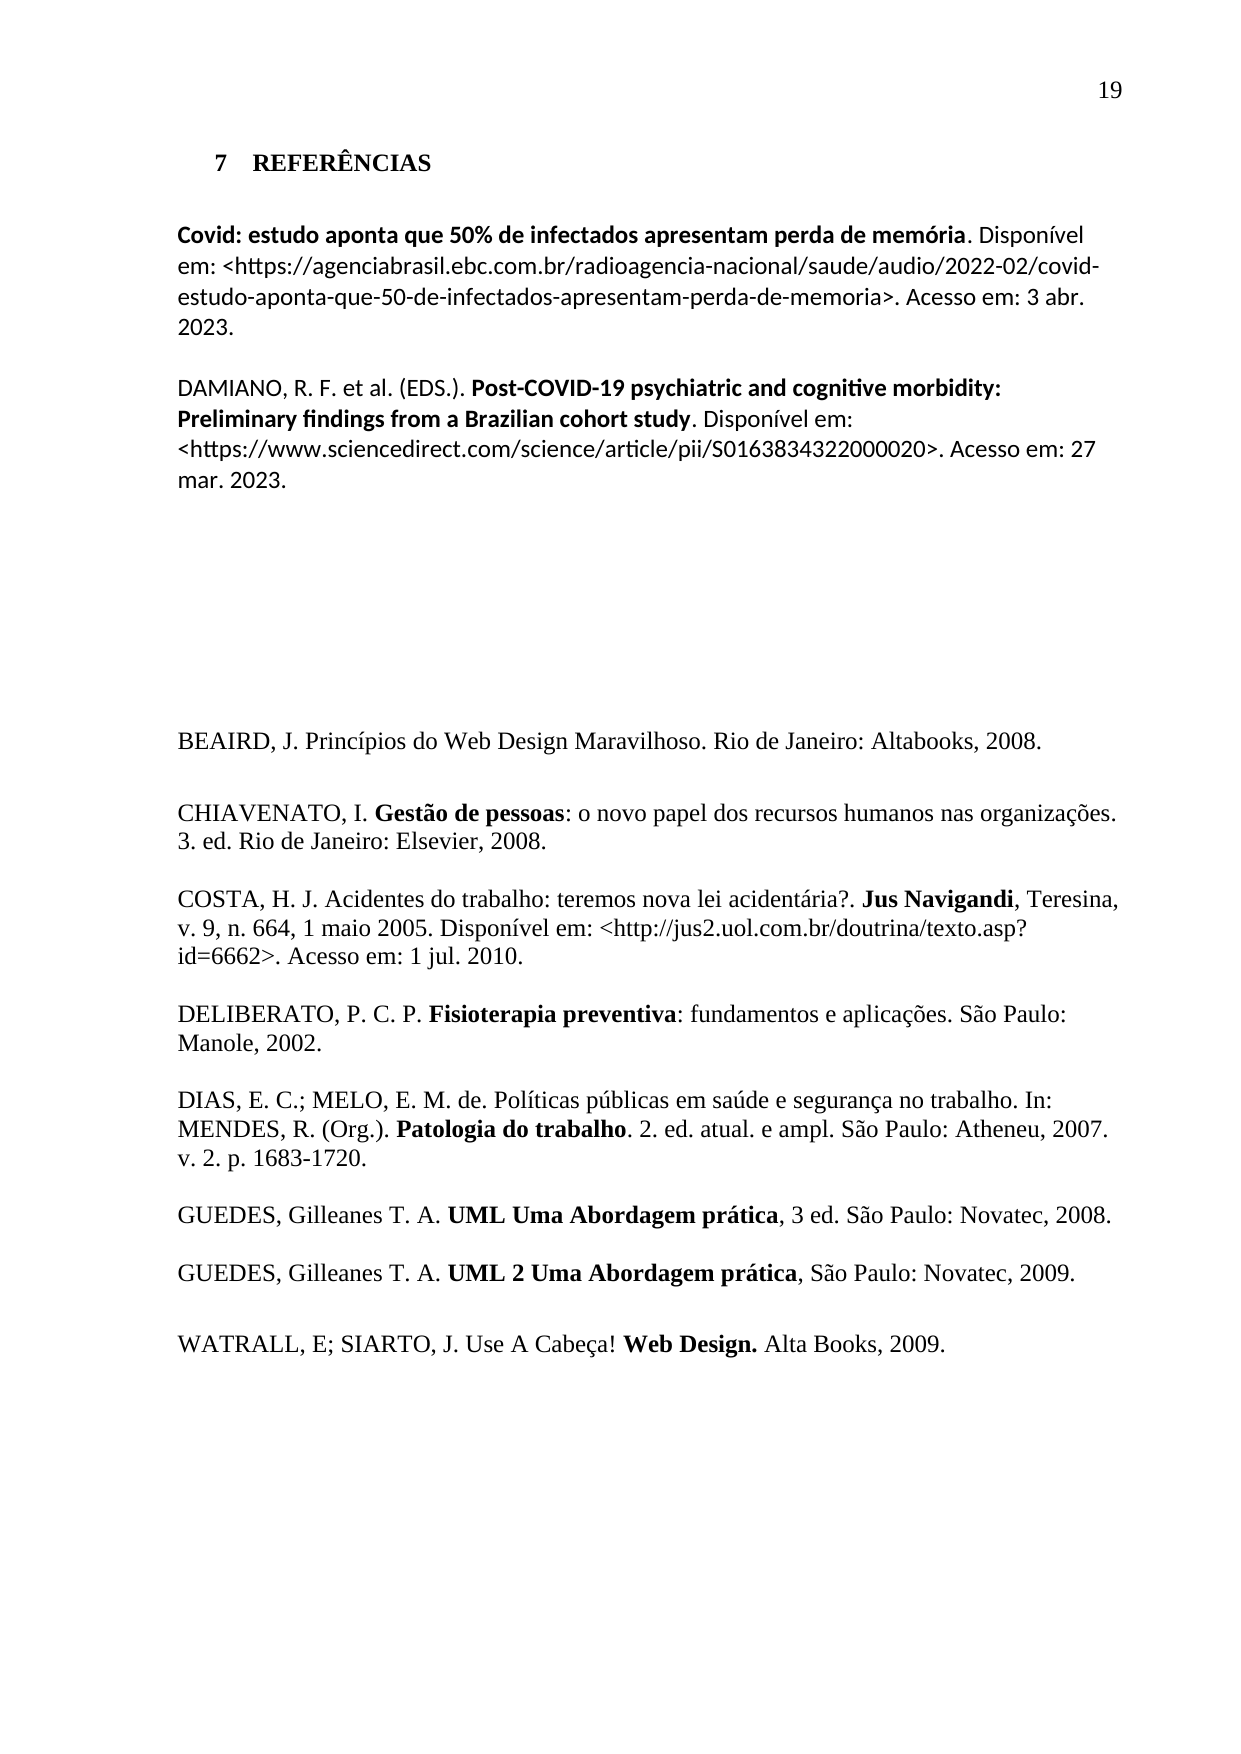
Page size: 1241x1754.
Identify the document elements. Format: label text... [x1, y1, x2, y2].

text COSTA, H. J. Acidentes do trabalho: teremos nova lei acidentária?. Jus Navigandi, Teresina, v. 9, n. 664, 1 maio 2005. Disponível em: <http://jus2.uol.com.br/doutrina/texto.asp?id=6662>. Acesso em: 1 jul. 2010. [177, 884, 1122, 970]
text CHIAVENATO, I. Gestão de pessoas: o novo papel dos recursos humanos nas organizações. 3. ed. Rio de Janeiro: Elsevier, 2008. [177, 798, 1122, 855]
text DAMIANO, R. F. et al. (EDS.). Post-COVID-19 psychiatric and cognitive morbidity: Preliminary findings from a Brazilian cohort study. Disponível em: <https://www.sciencedirect.com/science/article/pii/S0163834322000020>. Acesso em: 27 mar. 2023. [177, 372, 1122, 494]
text DIAS, E. C.; MELO, E. M. de. Políticas públicas em saúde e segurança no trabalho. In: MENDES, R. (Org.). Patologia do trabalho. 2. ed. atual. e ampl. São Paulo: Atheneu, 2007. v. 2. p. 1683-1720. [177, 1085, 1122, 1171]
text GUEDES, Gilleanes T. A. UML Uma Abordagem prática, 3 ed. São Paulo: Novatec, 2008. [177, 1200, 1122, 1229]
text DELIBERATO, P. C. P. Fisioterapia preventiva: fundamentos e aplicações. São Paulo: Manole, 2002. [177, 999, 1122, 1056]
text BEAIRD, J. Princípios do Web Design Maravilhoso. Rio de Janeiro: Altabooks, 2008. [177, 726, 1122, 754]
text ‌ [177, 494, 1122, 523]
text Covid: estudo aponta que 50% de infectados apresentam perda de memória. Disponível em: <https://agenciabrasil.ebc.com.br/radioagencia-nacional/saude/audio/2022-02/covid-estudo-aponta-que-50-de-infectados-apresentam-perda-de-memoria>. Acesso em: 3 abr. 2023. [177, 219, 1122, 342]
text WATRALL, E; SIARTO, J. Use A Cabeça! Web Design. Alta Books, 2009. [177, 1329, 1122, 1358]
text GUEDES, Gilleanes T. A. UML 2 Uma Abordagem prática, São Paulo: Novatec, 2009. [177, 1258, 1122, 1286]
subtitle REFERÊNCIAS [214, 148, 1122, 176]
